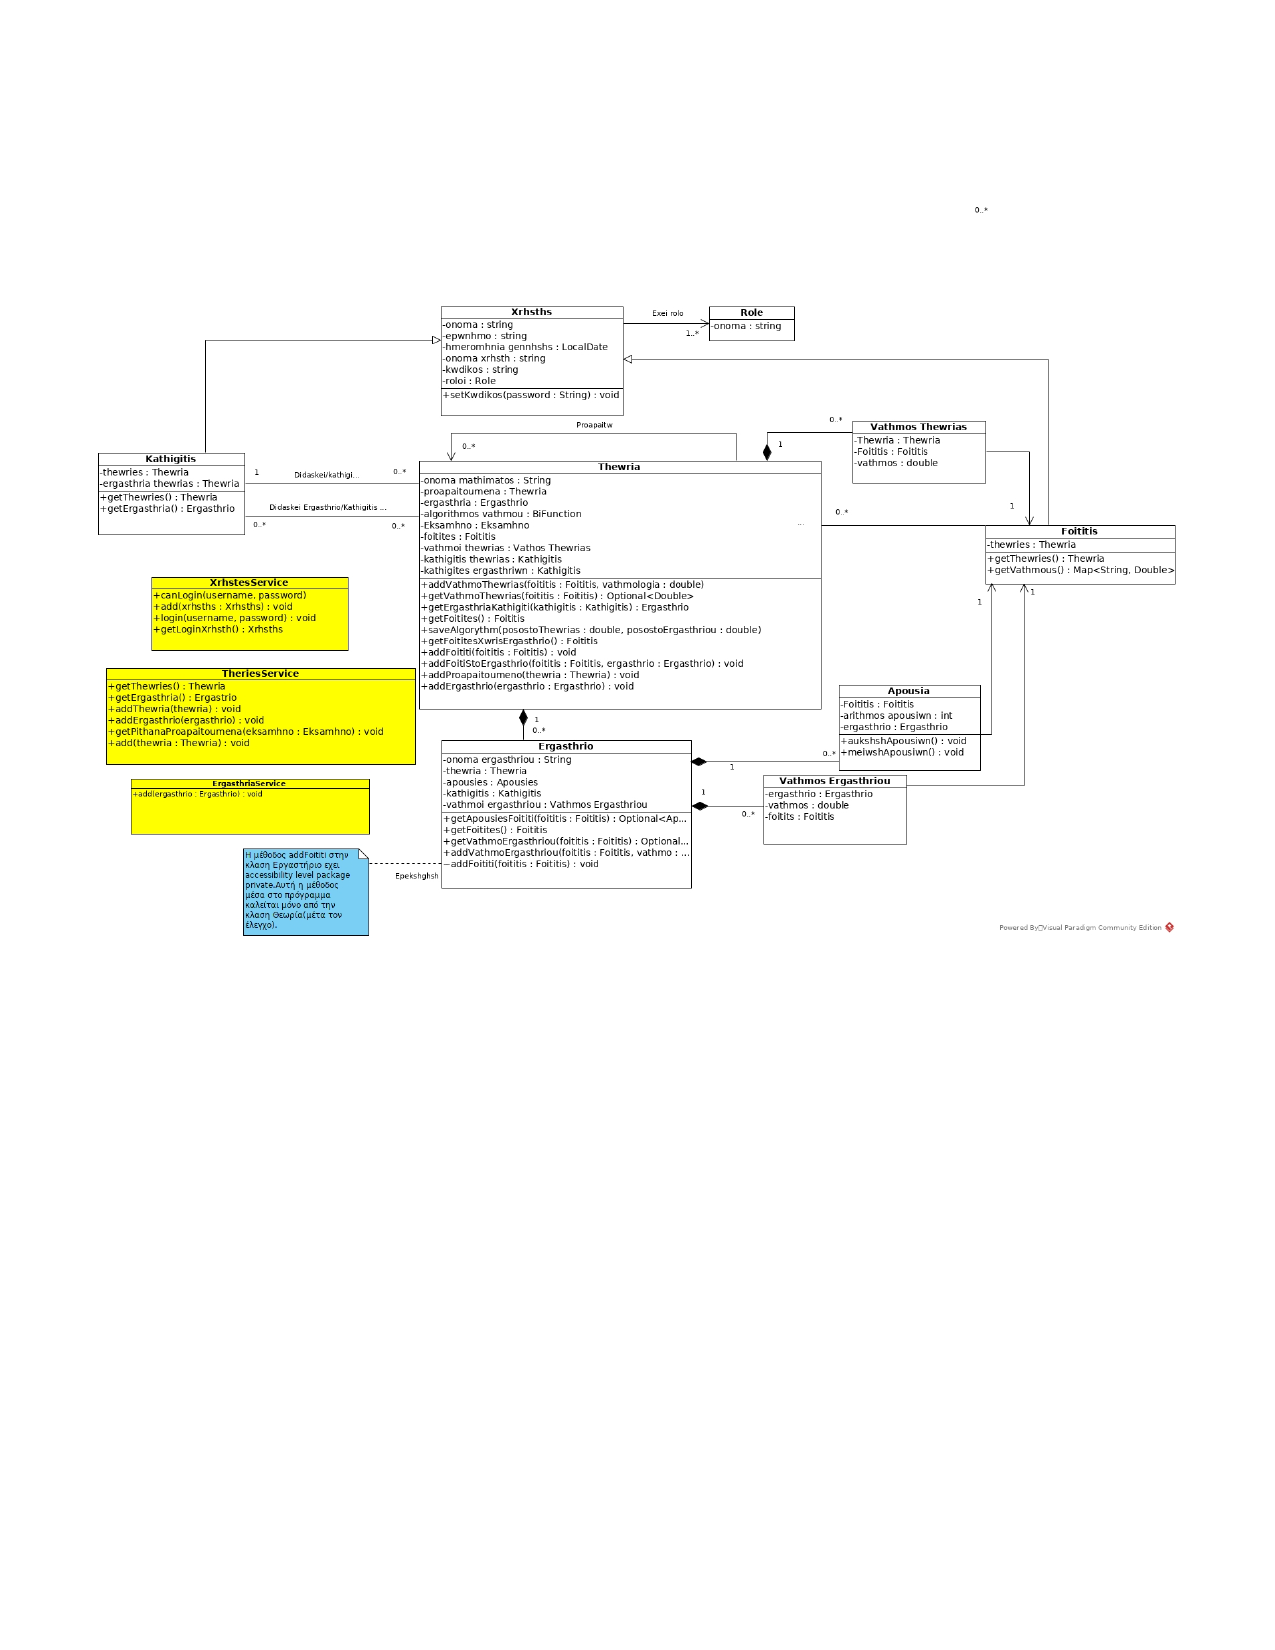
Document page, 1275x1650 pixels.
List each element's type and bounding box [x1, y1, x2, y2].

picture [98, 195, 1177, 938]
